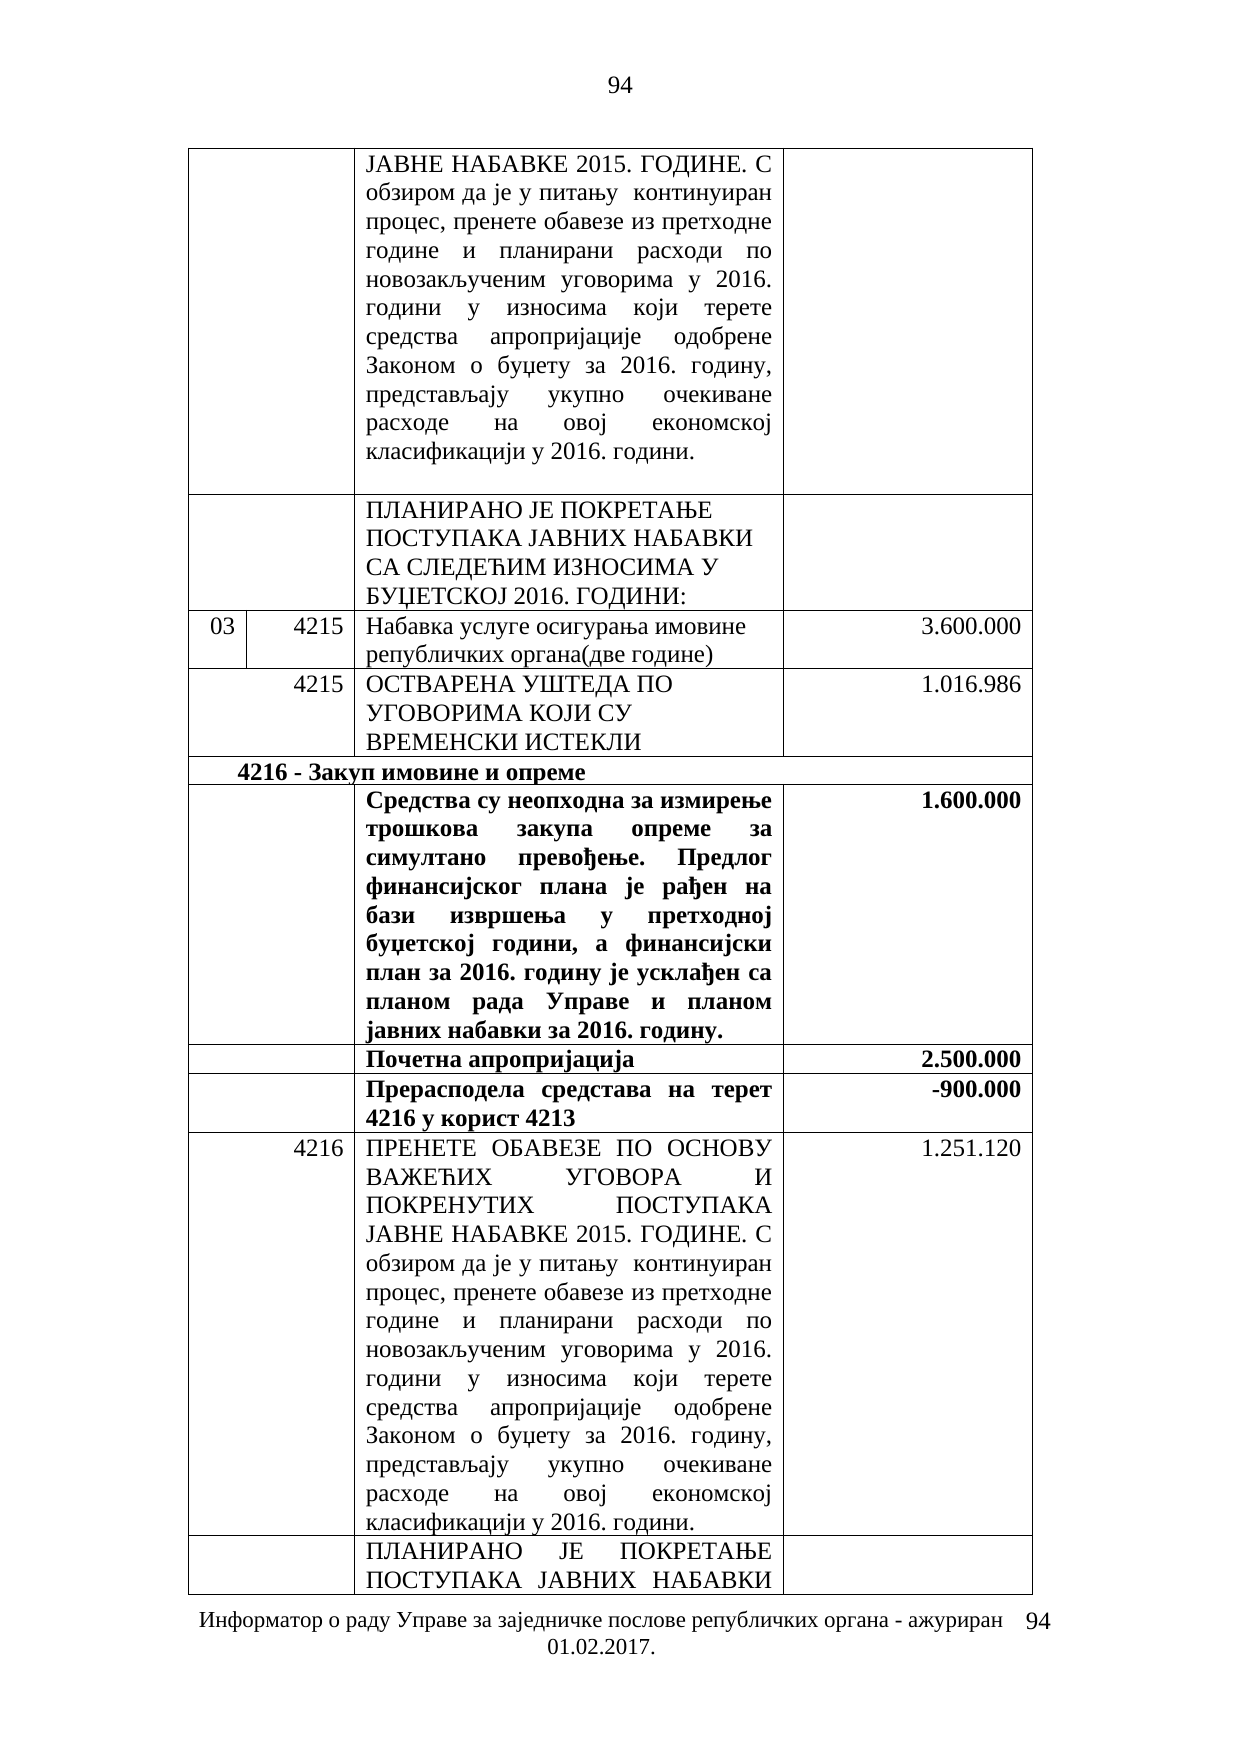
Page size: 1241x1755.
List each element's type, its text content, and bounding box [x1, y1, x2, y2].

table_cell [189, 1074, 354, 1132]
table_cell [1033, 756, 1074, 784]
table_cell [1033, 610, 1074, 668]
table_cell [1033, 148, 1074, 494]
table_cell [189, 495, 354, 610]
table_cell [189, 1536, 354, 1594]
table_cell [1033, 1073, 1074, 1132]
table_cell 3.600.000 [784, 611, 1032, 668]
table_cell 1.600.000 [784, 785, 1032, 1043]
table_cell 03 [189, 611, 246, 668]
table_cell Набавка услуге осигурања имовине републичких органа(две године) [355, 611, 783, 668]
table_cell Прерасподела средстава на терет 4216 у корист 4213 [355, 1074, 783, 1132]
table_cell 1.251.120 [784, 1133, 1032, 1535]
table_cell [1033, 1535, 1074, 1594]
table_cell Почетна апропријација [355, 1045, 783, 1073]
table_cell Средства су неопходна за измирење трошкова закупа опреме за симултано превођење. Предлог финансијског плана је рађен на бази извршења у претходној буџетској години, а финансијски план за 2016. годину је усклађен са планом рада Управе и планом јавних набавки за 2016. годину. [355, 785, 783, 1043]
table_cell ПРЕНЕТЕ ОБАВЕЗЕ ПО ОСНОВУ ВАЖЕЋИХ УГОВОРА И ПОКРЕНУТИХ ПОСТУПАКА ЈАВНЕ НАБАВКЕ 2015. ГОДИНЕ. С обзиром да је у питању континуиран процес, пренете обавезе из претходне године и планирани расходи по новозакљученим уговорима у 2016. години у износима који терете средства апропријације одобрене Законом о буџету за 2016. годину, представљају укупно очекиване расходе на овој економској класификацији у 2016. години. [355, 1133, 783, 1535]
table_cell [189, 1045, 354, 1073]
table_cell [189, 785, 354, 1043]
table_cell ОСТВАРЕНА УШТЕДА ПО УГОВОРИМА КОЈИ СУ ВРЕМЕНСКИ ИСТЕКЛИ [355, 669, 783, 756]
table_cell ПЛАНИРАНО ЈЕ ПОКРЕТАЊЕ ПОСТУПАКА ЈАВНИХ НАБАВКИ СА СЛЕДЕЋИМ ИЗНОСИМА У БУЏЕТСКОЈ 2016. ГОДИНИ: [355, 495, 783, 610]
table_cell ЈАВНЕ НАБАВКЕ 2015. ГОДИНЕ. С обзиром да је у питању континуиран процес, пренете обавезе из претходне године и планирани расходи по новозакљученим уговорима у 2016. години у износима који терете средства апропријације одобрене Законом о буџету за 2016. годину, представљају укупно очекиване расходе на овој економској класификацији у 2016. години. [355, 149, 783, 494]
table_cell [189, 149, 354, 494]
table_cell 4216 [189, 1133, 354, 1535]
table_cell ПЛАНИРАНО ЈЕ ПОКРЕТАЊЕ ПОСТУПАКА ЈАВНИХ НАБАВКИ [355, 1536, 783, 1594]
table_cell [1033, 668, 1074, 756]
table_cell [784, 149, 1032, 494]
table_cell [1033, 494, 1074, 610]
table_cell 4215 [247, 611, 354, 668]
table_cell [784, 1536, 1032, 1594]
table_cell 1.016.986 [784, 669, 1032, 756]
table_cell [1033, 784, 1074, 1043]
table_cell -900.000 [784, 1074, 1032, 1132]
table_cell 4216 - Закуп имовине и опреме [189, 757, 1032, 784]
table_cell 4215 [189, 669, 354, 756]
table_cell [1033, 1044, 1074, 1073]
table_cell [1033, 1132, 1074, 1535]
table_cell 2.500.000 [784, 1045, 1032, 1073]
table_cell [784, 495, 1032, 610]
